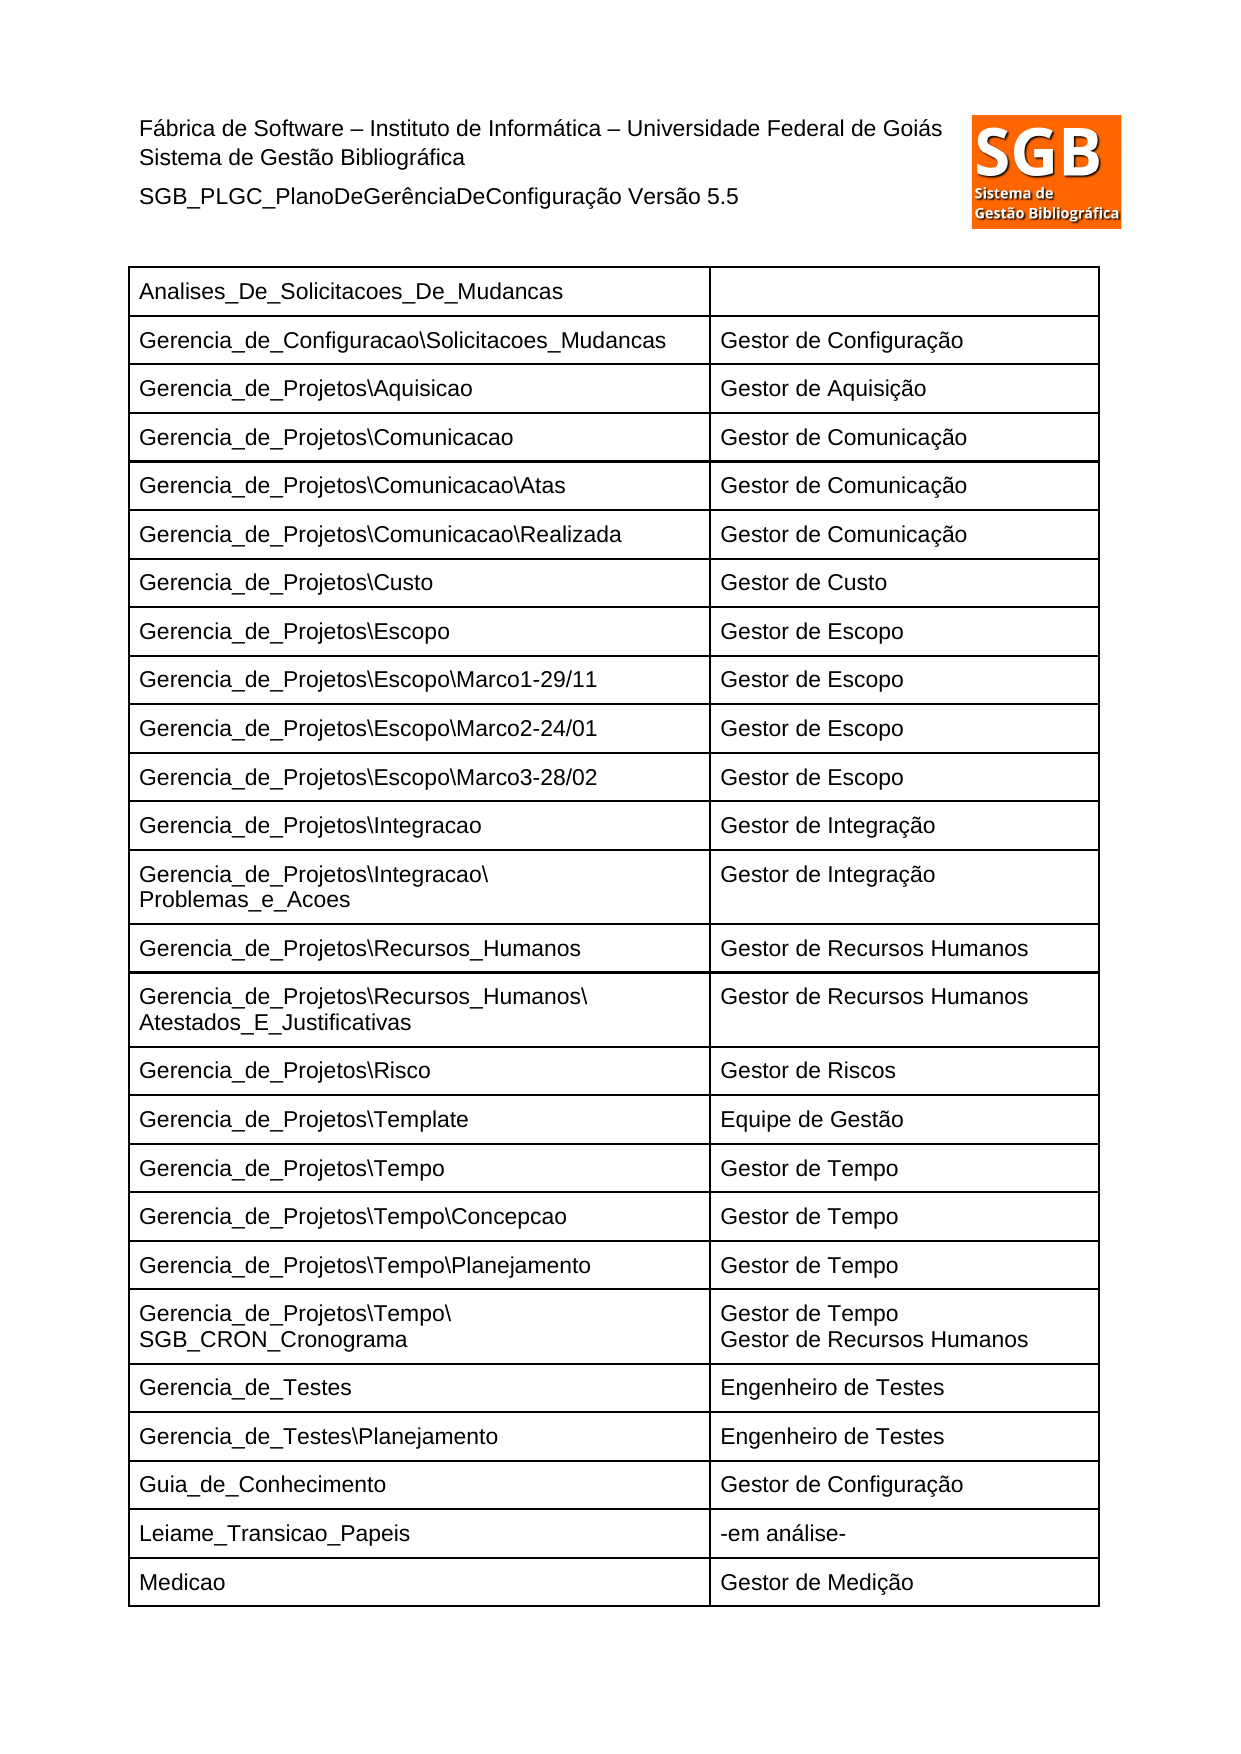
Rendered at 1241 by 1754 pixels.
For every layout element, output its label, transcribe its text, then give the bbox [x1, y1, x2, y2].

table_cell Gestor de Escopo [711, 608, 1098, 654]
table_cell Gerencia_de_Projetos\Integracao\Problemas_e_Acoes [130, 851, 709, 923]
table_cell Gestor de Riscos [711, 1048, 1098, 1094]
table_cell Gerencia_de_Projetos\Tempo\SGB_CRON_Cronograma [130, 1290, 709, 1362]
table_cell Gestor de Escopo [711, 705, 1098, 752]
table_cell Gerencia_de_Projetos\Tempo\Planejamento [130, 1242, 709, 1288]
table_cell Gerencia_de_Testes\Planejamento [130, 1413, 709, 1459]
table_cell Gerencia_de_Projetos\Tempo [130, 1145, 709, 1191]
table_cell Gestor de Tempo [711, 1145, 1098, 1191]
table_cell -em análise- [711, 1510, 1098, 1557]
table_cell Guia_de_Conhecimento [130, 1462, 709, 1508]
table_cell Gerencia_de_Configuracao\Solicitacoes_Mudancas [130, 317, 709, 363]
table_cell Gestor de Comunicação [711, 463, 1098, 509]
table_cell Gerencia_de_Projetos\Custo [130, 560, 709, 606]
table_cell Gerencia_de_Projetos\Escopo\Marco3-28/02 [130, 754, 709, 800]
table_cell Analises_De_Solicitacoes_De_Mudancas [130, 268, 709, 315]
table_cell Gestor de Custo [711, 560, 1098, 606]
picture [971, 115, 1122, 229]
table_cell Gerencia_de_Testes [130, 1365, 709, 1411]
table_cell Equipe de Gestão [711, 1096, 1098, 1143]
table_cell Gestor de Integração [711, 851, 1098, 923]
table_cell Gerencia_de_Projetos\Comunicacao\Atas [130, 463, 709, 509]
table_cell Gerencia_de_Projetos\Recursos_Humanos [130, 925, 709, 971]
table_cell Gerencia_de_Projetos\Escopo\Marco1-29/11 [130, 657, 709, 703]
table_cell Medicao [130, 1559, 709, 1605]
table_cell Gerencia_de_Projetos\Recursos_Humanos\Atestados_E_Justificativas [130, 974, 709, 1046]
table_cell Gestor de Configuração [711, 317, 1098, 363]
table_cell Gerencia_de_Projetos\Risco [130, 1048, 709, 1094]
table_cell Gerencia_de_Projetos\Escopo [130, 608, 709, 654]
table_cell Gestor de Tempo [711, 1242, 1098, 1288]
table_cell Gestor de Aquisição [711, 365, 1098, 412]
table_cell Gerencia_de_Projetos\Comunicacao\Realizada [130, 511, 709, 557]
table_cell Gestor de Escopo [711, 657, 1098, 703]
table_cell Gestor de Tempo [711, 1193, 1098, 1240]
table_cell Leiame_Transicao_Papeis [130, 1510, 709, 1557]
table_cell Gerencia_de_Projetos\Comunicacao [130, 414, 709, 460]
table_cell Engenheiro de Testes [711, 1365, 1098, 1411]
table_cell [711, 268, 1098, 315]
table_cell Gestor de Tempo Gestor de Recursos Humanos [711, 1290, 1098, 1362]
table_cell Engenheiro de Testes [711, 1413, 1098, 1459]
table_cell Gestor de Recursos Humanos [711, 974, 1098, 1046]
table_cell Gestor de Comunicação [711, 414, 1098, 460]
table_cell Gerencia_de_Projetos\Tempo\Concepcao [130, 1193, 709, 1240]
table_cell Gerencia_de_Projetos\Aquisicao [130, 365, 709, 412]
table_cell Gerencia_de_Projetos\Integracao [130, 802, 709, 849]
table_cell Gestor de Integração [711, 802, 1098, 849]
table_cell Gestor de Escopo [711, 754, 1098, 800]
table_cell Gestor de Comunicação [711, 511, 1098, 557]
table_cell Gestor de Recursos Humanos [711, 925, 1098, 971]
table_cell Gerencia_de_Projetos\Template [130, 1096, 709, 1143]
table_cell Gestor de Medição [711, 1559, 1098, 1605]
table_cell Gestor de Configuração [711, 1462, 1098, 1508]
table_cell Gerencia_de_Projetos\Escopo\Marco2-24/01 [130, 705, 709, 752]
